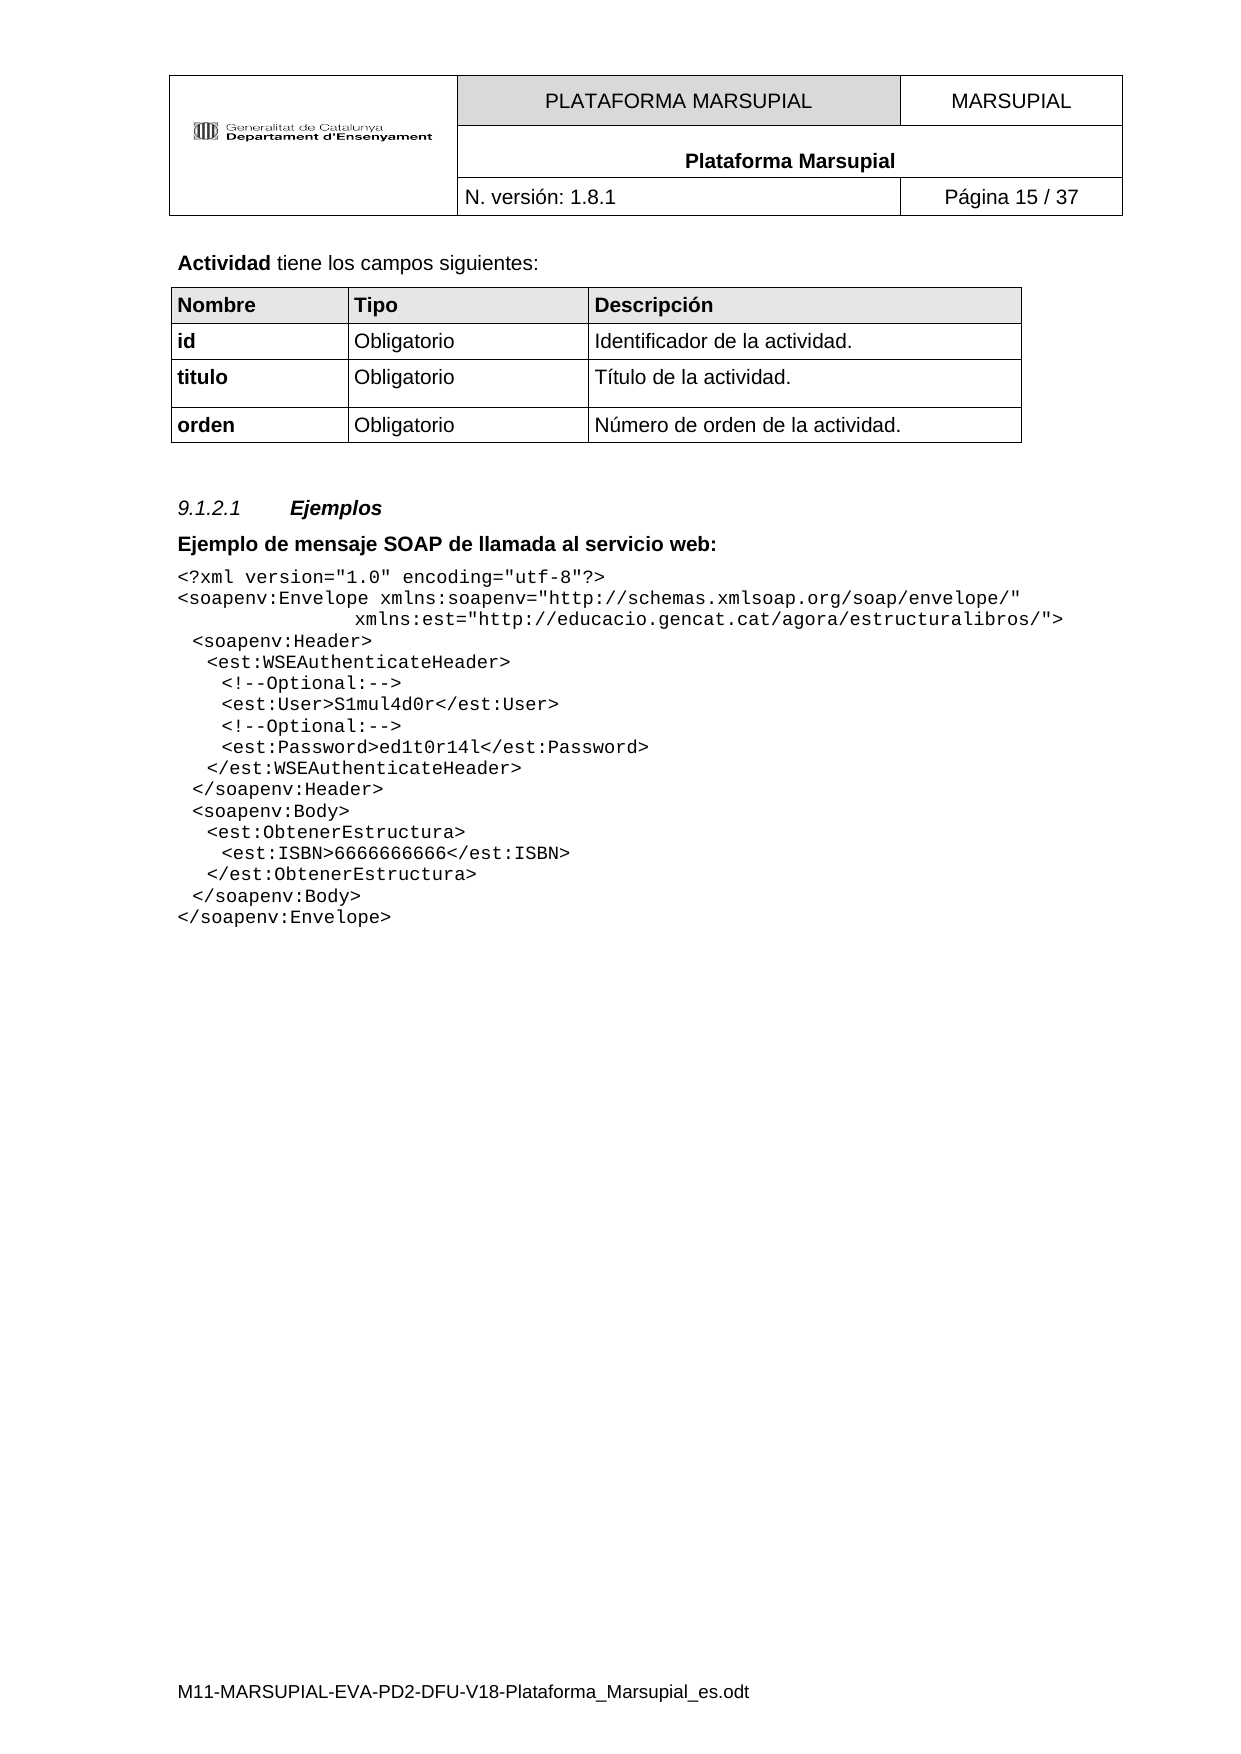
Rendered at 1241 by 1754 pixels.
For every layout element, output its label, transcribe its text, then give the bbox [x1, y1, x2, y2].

text <!--Optional:--> [177, 674, 1122, 695]
table_cell Identificador de la actividad. [589, 324, 1021, 359]
text <soapenv:Body> [177, 801, 1122, 823]
table_header Tipo [349, 288, 588, 323]
subtitle Ejemplos [177, 496, 1122, 520]
text Actividad tiene los campos siguientes: [177, 251, 1122, 275]
text </est:WSEAuthenticateHeader> [177, 759, 1122, 780]
text <!--Optional:--> [177, 716, 1122, 738]
table_cell orden [172, 408, 348, 442]
text <est:User>S1mul4d0r</est:User> [177, 695, 1122, 716]
table_cell id [172, 324, 348, 359]
table_cell Título de la actividad. [589, 360, 1021, 406]
text <est:ObtenerEstructura> [177, 823, 1122, 844]
table_cell Obligatorio [349, 408, 588, 442]
table_cell Obligatorio [349, 360, 588, 406]
text </est:ObtenerEstructura> [177, 865, 1122, 886]
table_header Nombre [172, 288, 348, 323]
text </soapenv:Envelope> [177, 908, 1122, 929]
text </soapenv:Body> [177, 886, 1122, 908]
text <est:ISBN>6666666666</est:ISBN> [177, 844, 1122, 865]
table_header Descripción [589, 288, 1021, 323]
table_cell titulo [172, 360, 348, 406]
text <?xml version="1.0" encoding="utf-8"?> [177, 568, 1122, 589]
text <soapenv:Envelope xmlns:soapenv="http://schemas.xmlsoap.org/soap/envelope/" xmlns:est="http://educacio.gencat.cat/agora/estructuralibros/"> [177, 589, 1122, 631]
text </soapenv:Header> [177, 780, 1122, 801]
table_cell Obligatorio [349, 324, 588, 359]
text <soapenv:Header> [177, 631, 1122, 653]
table_cell Número de orden de la actividad. [589, 408, 1021, 442]
text Ejemplo de mensaje SOAP de llamada al servicio web: [177, 532, 1122, 556]
text <est:Password>ed1t0r14l</est:Password> [177, 738, 1122, 759]
text <est:WSEAuthenticateHeader> [177, 653, 1122, 674]
